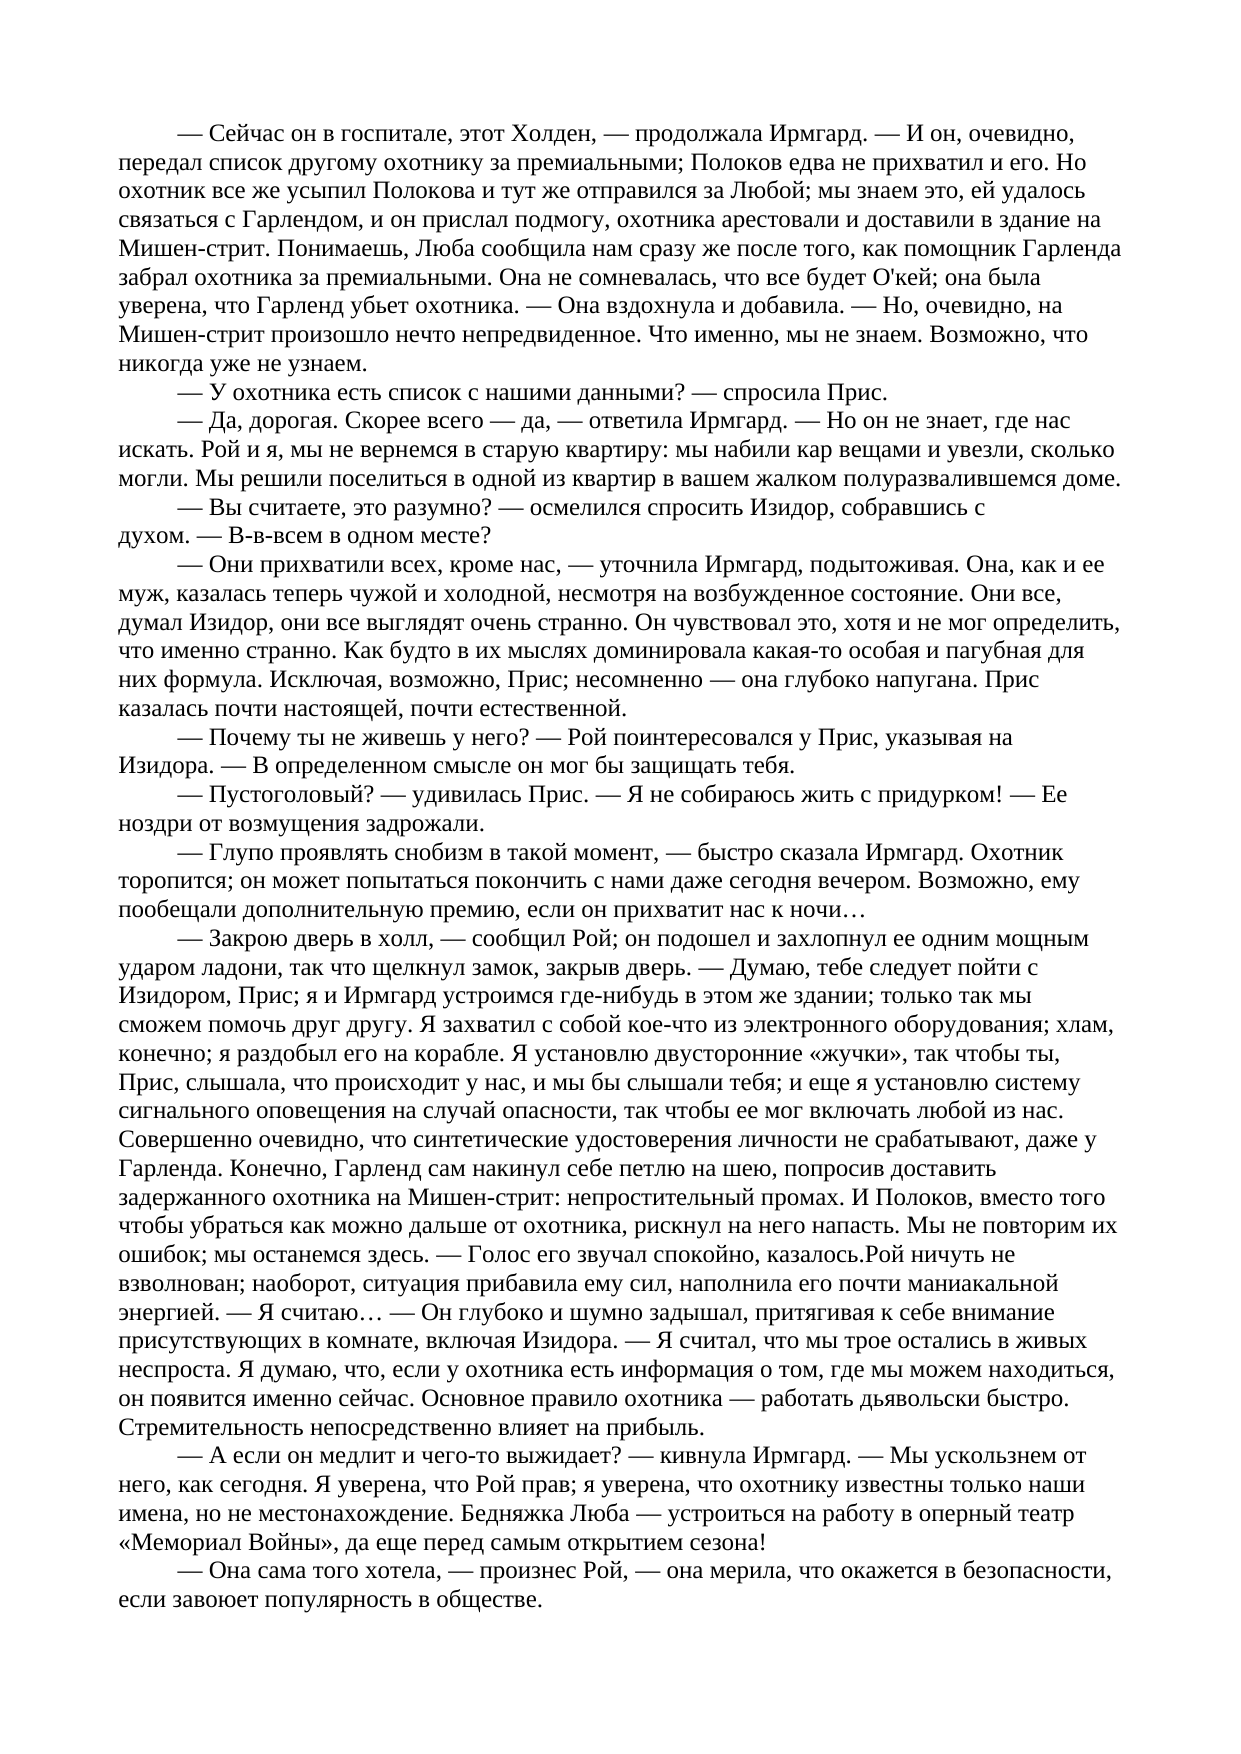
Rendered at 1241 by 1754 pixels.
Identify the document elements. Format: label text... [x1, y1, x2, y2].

text — А если он медлит и чего-то выжидает? — кивнула Ирмгард. — Мы ускользнем от него, как сегодня. Я уверена, что Рой прав; я уверена, что охотнику известны только наши имена, но не местонахождение. Бедняжка Люба — устроиться на работу в оперный театр «Мемориал Войны», да еще перед самым открытием сезона! [118, 1441, 1122, 1556]
text — У охотника есть список с нашими данными? — спросила Прис. [118, 377, 1122, 406]
text — Да, дорогая. Скорее всего — да, — ответила Ирмгард. — Но он не знает, где нас искать. Рой и я, мы не вернемся в старую квартиру: мы набили кар вещами и увезли, сколько могли. Мы решили поселиться в одной из квартир в вашем жалком полуразвалившемся доме. [118, 406, 1122, 492]
text — Закрою дверь в холл, — сообщил Рой; он подошел и захлопнул ее одним мощным ударом ладони, так что щелкнул замок, закрыв дверь. — Думаю, тебе следует пойти с Изидором, Прис; я и Ирмгард устроимся где-нибудь в этом же здании; только так мы сможем помочь друг другу. Я захватил с собой кое-что из электронного оборудования; хлам, конечно; я раздобыл его на корабле. Я установлю двусторонние «жучки», так чтобы ты, Прис, слышала, что происходит у нас, и мы бы слышали тебя; и еще я установлю систему сигнального оповещения на случай опасности, так чтобы ее мог включать любой из нас. Совершенно очевидно, что синтетические удостоверения личности не срабатывают, даже у Гарленда. Конечно, Гарленд сам накинул себе петлю на шею, попросив доставить задержанного охотника на Мишен-стрит: непростительный промах. И Полоков, вместо того чтобы убраться как можно дальше от охотника, рискнул на него напасть. Мы не повторим их ошибок; мы останемся здесь. — Голос его звучал спокойно, казалось.Рой ничуть не взволнован; наоборот, ситуация прибавила ему сил, наполнила его почти маниакальной энергией. — Я считаю… — Он глубоко и шумно задышал, притягивая к себе внимание присутствующих в комнате, включая Изидора. — Я считал, что мы трое остались в живых неспроста. Я думаю, что, если у охотника есть информация о том, где мы можем находиться, он появится именно сейчас. Основное правило охотника — работать дьявольски быстро. Стремительность непосредственно влияет на прибыль. [118, 923, 1122, 1441]
text — Вы считаете, это разумно? — осмелился спросить Изидор, собравшись с духом. — В-в-всем в одном месте? [118, 492, 1122, 549]
text — Сейчас он в госпитале, этот Холден, — продолжала Ирмгард. — И он, очевидно, передал список другому охотнику за премиальными; Полоков едва не прихватил и его. Но охотник все же усыпил Полокова и тут же отправился за Любой; мы знаем это, ей удалось связаться с Гарлендом, и он прислал подмогу, охотника арестовали и доставили в здание на Мишен-стрит. Понимаешь, Люба сообщила нам сразу же после того, как помощник Гарленда забрал охотника за премиальными. Она не сомневалась, что все будет О'кей; она была уверена, что Гарленд убьет охотника. — Она вздохнула и добавила. — Но, очевидно, на Мишен-стрит произошло нечто непредвиденное. Что именно, мы не знаем. Возможно, что никогда уже не узнаем. [118, 118, 1122, 377]
text — Почему ты не живешь у него? — Рой поинтересовался у Прис, указывая на Изидора. — В определенном смысле он мог бы защищать тебя. [118, 722, 1122, 779]
text — Пустоголовый? — удивилась Прис. — Я не собираюсь жить с придурком! — Ее ноздри от возмущения задрожали. [118, 779, 1122, 837]
text — Глупо проявлять снобизм в такой момент, — быстро сказала Ирмгард. Охотник торопится; он может попытаться покончить с нами даже сегодня вечером. Возможно, ему пообещали дополнительную премию, если он прихватит нас к ночи… [118, 837, 1122, 923]
text — Она сама того хотела, — произнес Рой, — она мерила, что окажется в безопасности, если завоюет популярность в обществе. [118, 1556, 1122, 1613]
text — Они прихватили всех, кроме нас, — уточнила Ирмгард, подытоживая. Она, как и ее муж, казалась теперь чужой и холодной, несмотря на возбужденное состояние. Они все, думал Изидор, они все выглядят очень странно. Он чувствовал это, хотя и не мог определить, что именно странно. Как будто в их мыслях доминировала какая-то особая и пагубная для них формула. Исключая, возможно, Прис; несомненно — она глубоко напугана. Прис казалась почти настоящей, почти естественной. [118, 549, 1122, 722]
